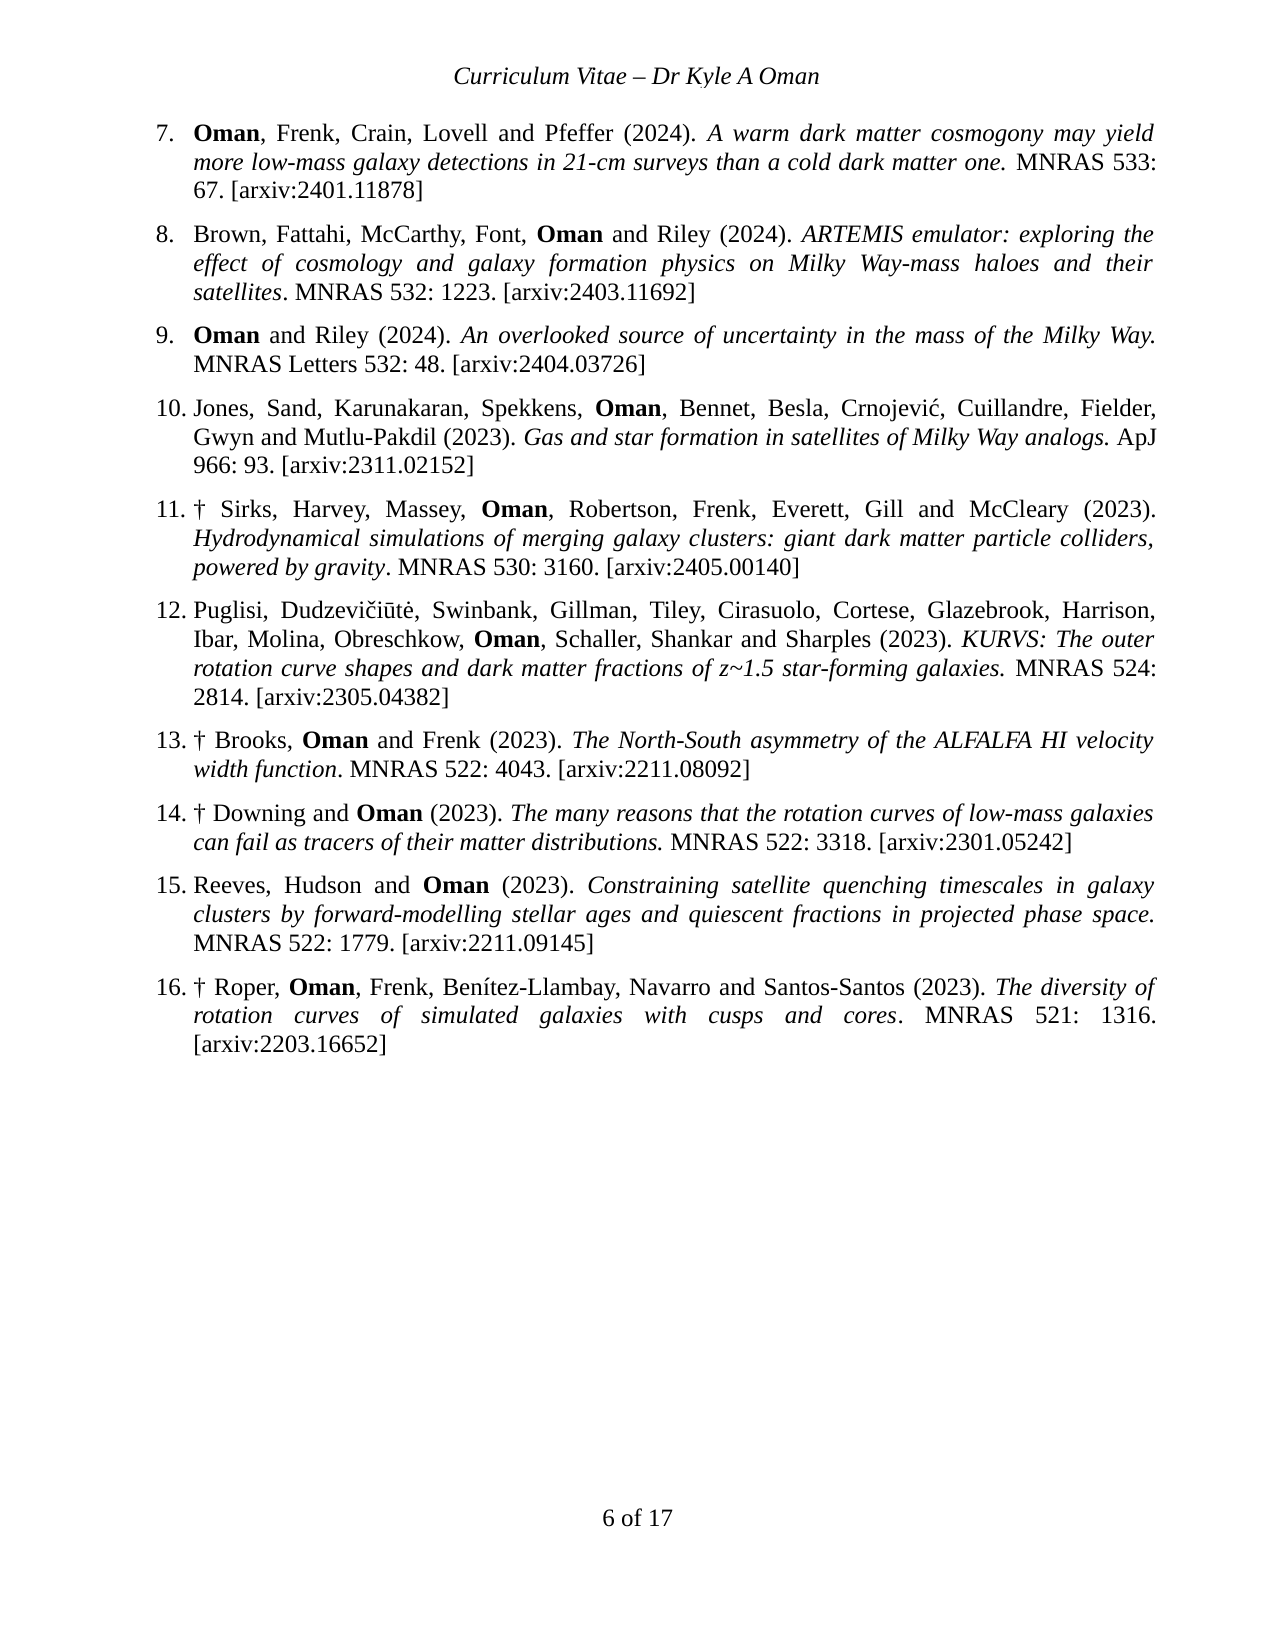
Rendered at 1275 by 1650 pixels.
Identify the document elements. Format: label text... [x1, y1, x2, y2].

list † Brooks, Oman and Frenk (2023). The North-South asymmetry of the ALFALFA HI velocity width function. MNRAS 522: 4043. [arxiv:2211.08092] [156, 725, 1157, 783]
list Oman and Riley (2024). An overlooked source of uncertainty in the mass of the Milky Way. MNRAS Letters 532: 48. [arxiv:2404.03726] [156, 320, 1157, 378]
list Reeves, Hudson and Oman (2023). Constraining satellite quenching timescales in galaxy clusters by forward-modelling stellar ages and quiescent fractions in projected phase space. MNRAS 522: 1779. [arxiv:2211.09145] [156, 870, 1157, 957]
list Brown, Fattahi, McCarthy, Font, Oman and Riley (2024). ARTEMIS emulator: exploring the effect of cosmology and galaxy formation physics on Milky Way-mass haloes and their satellites. MNRAS 532: 1223. [arxiv:2403.11692] [156, 219, 1157, 305]
list Puglisi, Dudzevičiūtė, Swinbank, Gillman, Tiley, Cirasuolo, Cortese, Glazebrook, Harrison, Ibar, Molina, Obreschkow, Oman, Schaller, Shankar and Sharples (2023). KURVS: The outer rotation curve shapes and dark matter fractions of z~1.5 star-forming galaxies. MNRAS 524: 2814. [arxiv:2305.04382] [156, 595, 1157, 710]
list † Roper, Oman, Frenk, Benítez-Llambay, Navarro and Santos-Santos (2023). The diversity of rotation curves of simulated galaxies with cusps and cores. MNRAS 521: 1316. [arxiv:2203.16652] [156, 972, 1157, 1058]
list Oman, Frenk, Crain, Lovell and Pfeffer (2024). A warm dark matter cosmogony may yield more low-mass galaxy detections in 21-cm surveys than a cold dark matter one. MNRAS 533: 67. [arxiv:2401.11878] [156, 118, 1157, 204]
list † Downing and Oman (2023). The many reasons that the rotation curves of low-mass galaxies can fail as tracers of their matter distributions. MNRAS 522: 3318. [arxiv:2301.05242] [156, 798, 1157, 855]
list Jones, Sand, Karunakaran, Spekkens, Oman, Bennet, Besla, Crnojević, Cuillandre, Fielder, Gwyn and Mutlu-Pakdil (2023). Gas and star formation in satellites of Milky Way analogs. ApJ 966: 93. [arxiv:2311.02152] [156, 393, 1157, 479]
list † Sirks, Harvey, Massey, Oman, Robertson, Frenk, Everett, Gill and McCleary (2023). Hydrodynamical simulations of merging galaxy clusters: giant dark matter particle colliders, powered by gravity. MNRAS 530: 3160. [arxiv:2405.00140] [156, 494, 1157, 580]
